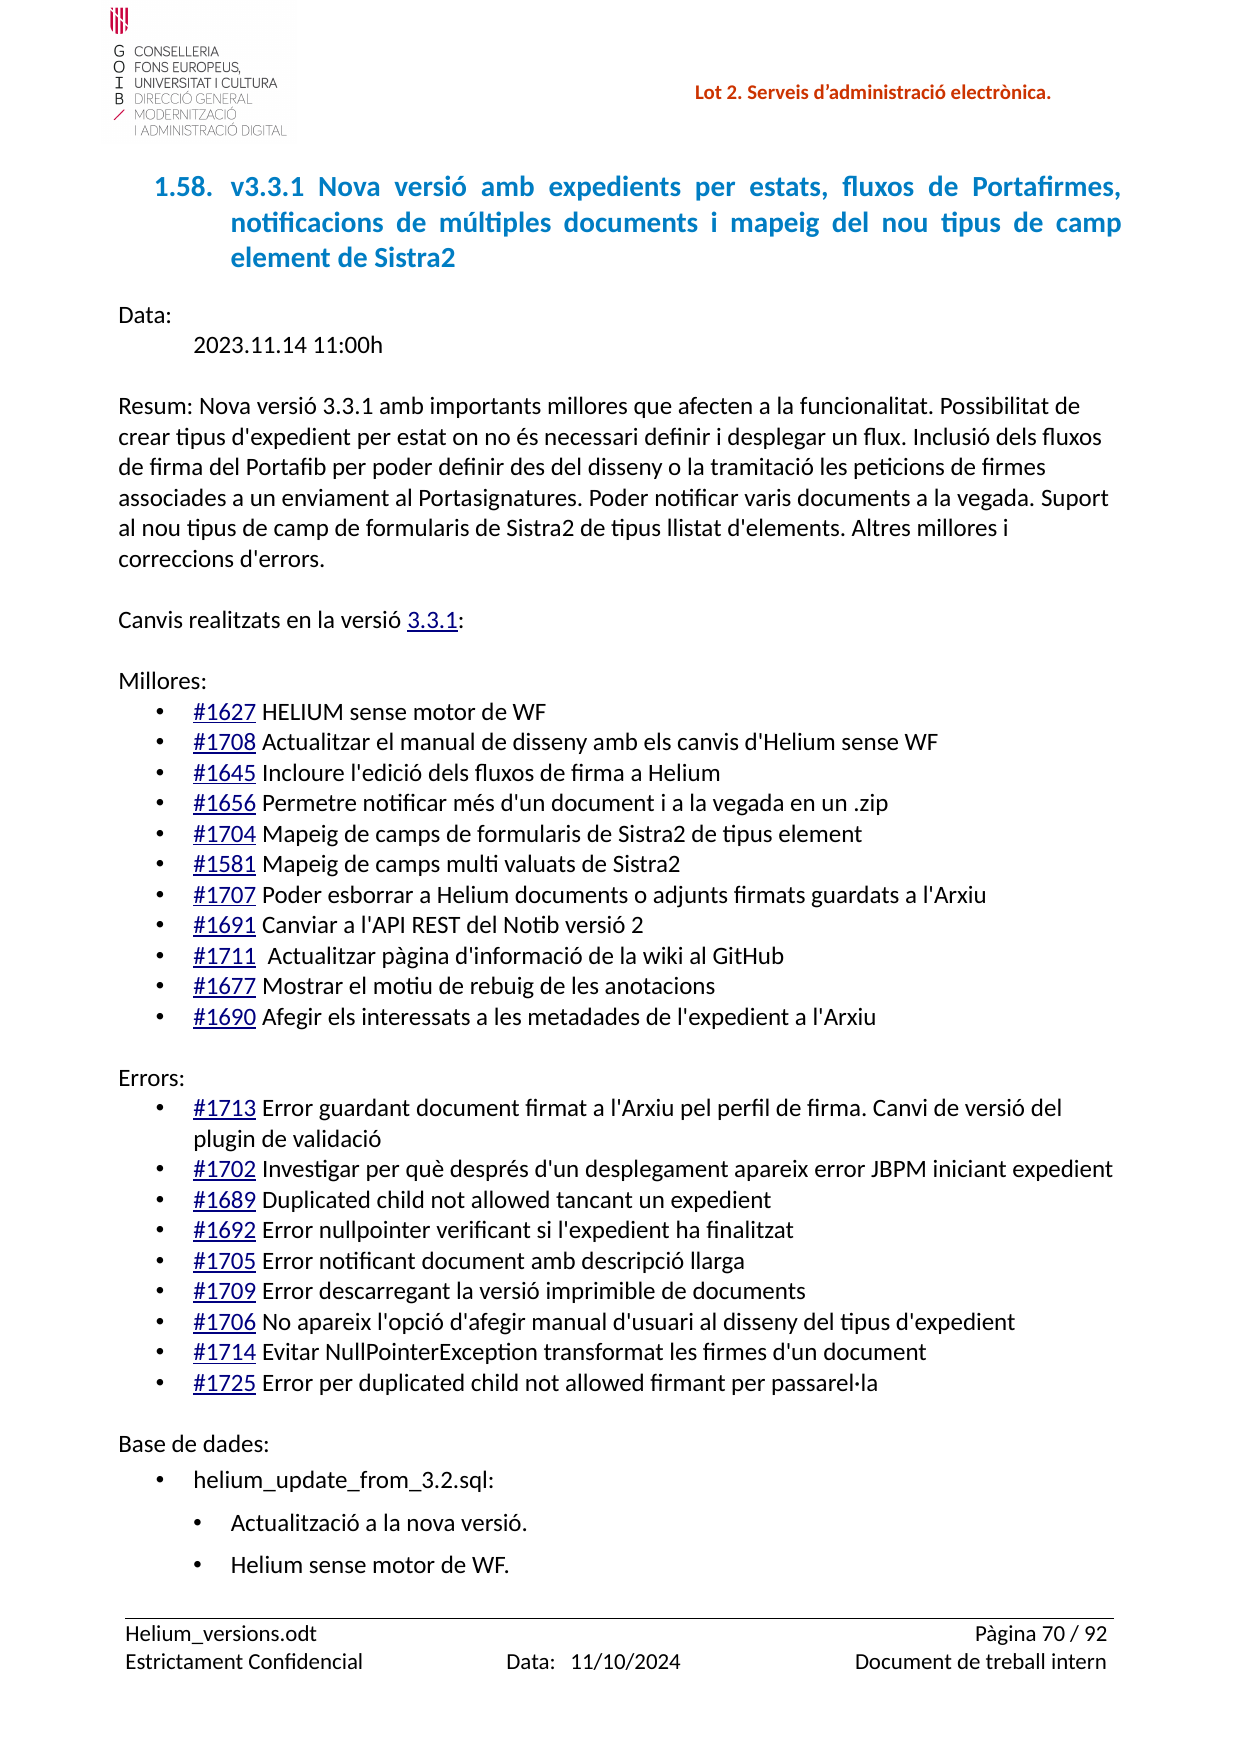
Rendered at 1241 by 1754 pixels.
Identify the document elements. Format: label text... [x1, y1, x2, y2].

list #1708 Actualitzar el manual de disseny amb els canvis d'Helium sense WF [156, 726, 1122, 757]
list Actualització a la nova versió. [193, 1507, 1122, 1537]
list #1690 Afegir els interessats a les metadades de l'expedient a l'Arxiu [156, 1001, 1122, 1031]
list #1704 Mapeig de camps de formularis de Sistra2 de tipus element [156, 818, 1122, 848]
list #1691 Canviar a l'API REST del Notib versió 2 [156, 909, 1122, 940]
list #1713 Error guardant document firmat a l'Arxiu pel perfil de firma. Canvi de versió del plugin de validació [156, 1092, 1122, 1153]
list #1645 Incloure l'edició dels fluxos de firma a Helium [156, 757, 1122, 787]
list #1692 Error nullpointer verificant si l'expedient ha finalitzat [156, 1214, 1122, 1245]
list Helium sense motor de WF. [193, 1549, 1122, 1580]
list #1709 Error descarregant la versió imprimible de documents [156, 1276, 1122, 1306]
list #1725 Error per duplicated child not allowed firmant per passarel·la [156, 1367, 1122, 1398]
list #1677 Mostrar el motiu de rebuig de les anotacions [156, 970, 1122, 1001]
list #1705 Error notificant document amb descripció llarga [156, 1245, 1122, 1276]
list #1656 Permetre notificar més d'un document i a la vegada en un .zip [156, 787, 1122, 818]
list #1627 HELIUM sense motor de WF [156, 696, 1122, 726]
list #1706 No apareix l'opció d'afegir manual d'usuari al disseny del tipus d'expedient [156, 1306, 1122, 1337]
text Millores: [118, 665, 1122, 696]
text Resum: Nova versió 3.3.1 amb importants millores que afecten a la funcionalitat. Possibilitat de crear tipus d'expedient per estat on no és necessari definir i desplegar un flux. Inclusió dels fluxos de firma del Portafib per poder definir des del disseny o la tramitació les peticions de firmes associades a un enviament al Portasignatures. Poder notificar varis documents a la vegada. Suport al nou tipus de camp de formularis de Sistra2 de tipus llistat d'elements. Altres millores i correccions d'errors. [118, 390, 1122, 573]
text 2023.11.14 11:00h [118, 329, 1122, 360]
list #1581 Mapeig de camps multi valuats de Sistra2 [156, 848, 1122, 879]
text Base de dades: [118, 1428, 1122, 1459]
list #1702 Investigar per què després d'un desplegament apareix error JBPM iniciant expedient [156, 1153, 1122, 1184]
subtitle v3.3.1 Nova versió amb expedients per estats, fluxos de Portafirmes, notificacions de múltiples documents i mapeig del nou tipus de camp element de Sistra2 [153, 168, 1122, 275]
text Data: [118, 299, 1122, 329]
text Errors: [118, 1062, 1122, 1092]
list #1711 Actualitzar pàgina d'informació de la wiki al GitHub [156, 940, 1122, 970]
picture [100, 0, 297, 144]
list #1689 Duplicated child not allowed tancant un expedient [156, 1184, 1122, 1214]
list helium_update_from_3.2.sql: [156, 1464, 1122, 1495]
text Canvis realitzats en la versió 3.3.1: [118, 604, 1122, 634]
list #1707 Poder esborrar a Helium documents o adjunts firmats guardats a l'Arxiu [156, 879, 1122, 909]
list #1714 Evitar NullPointerException transformat les firmes d'un document [156, 1337, 1122, 1367]
